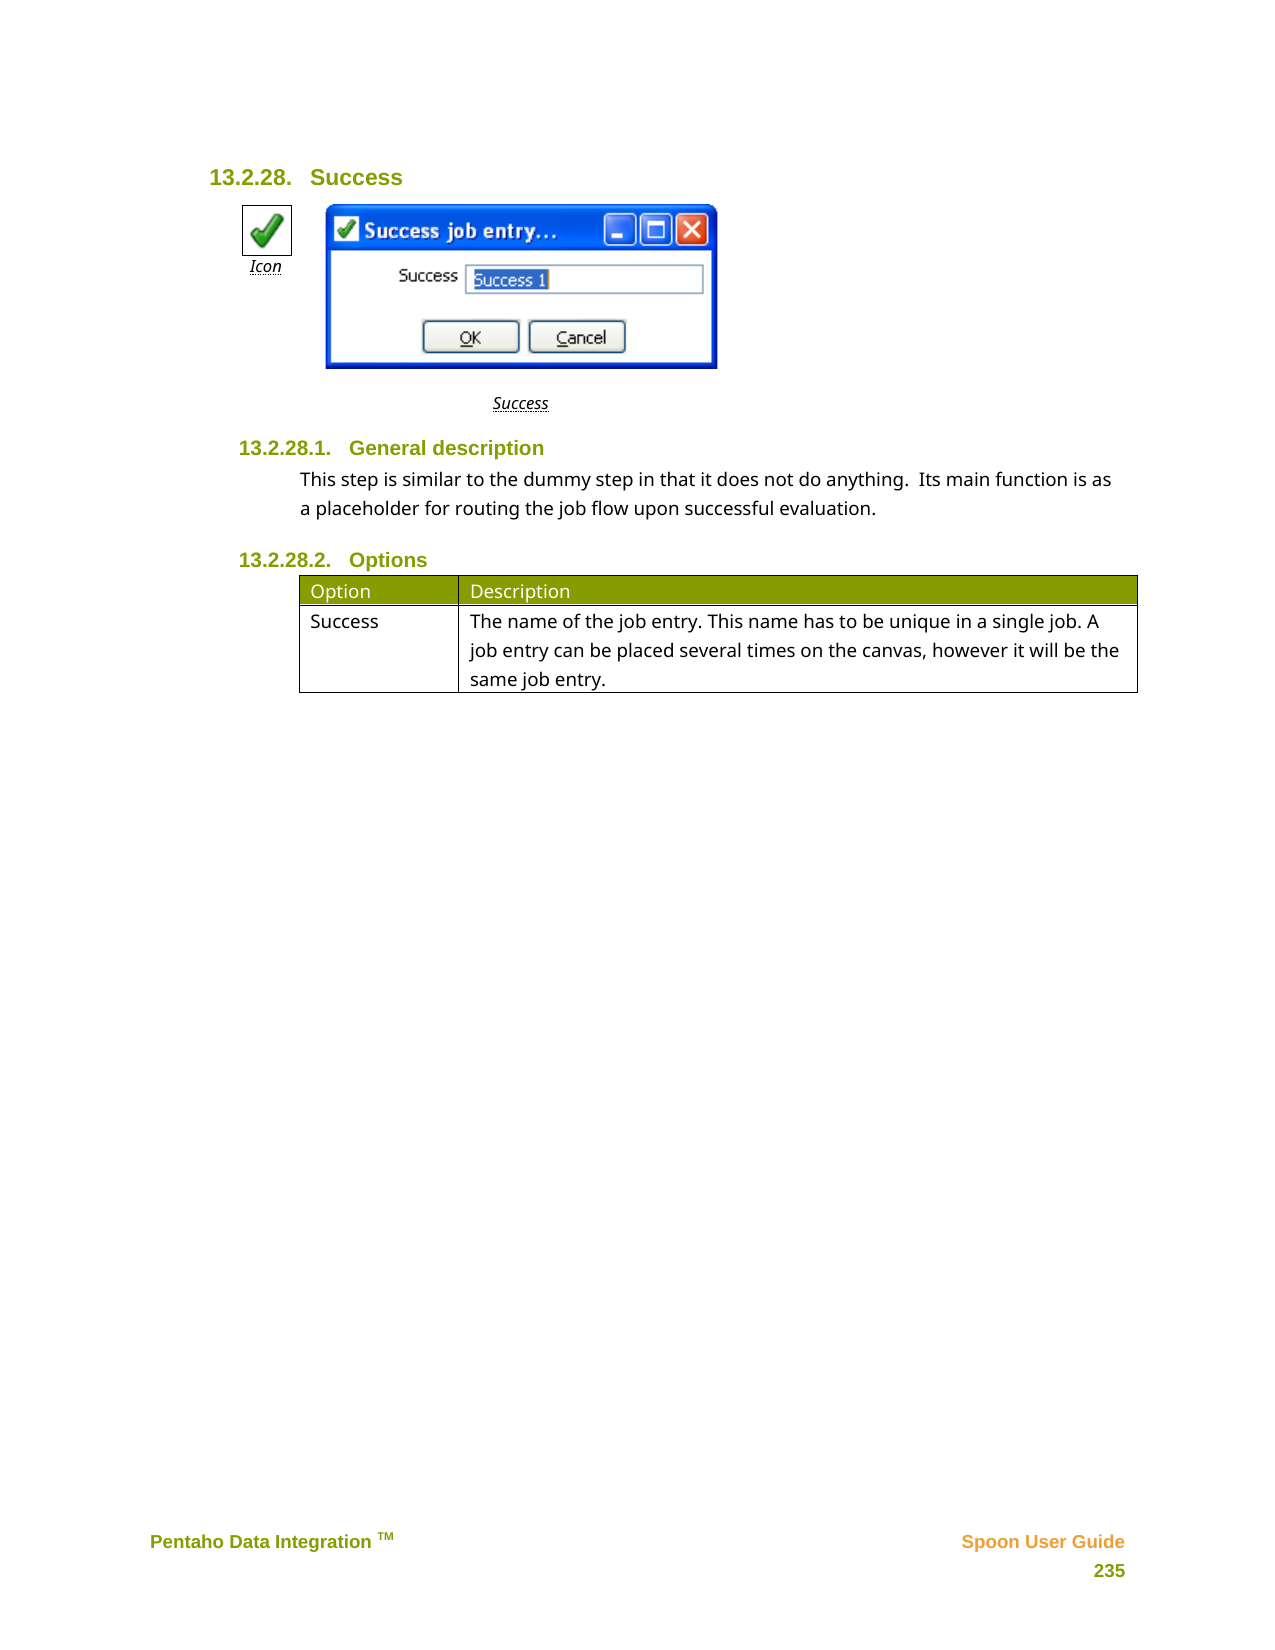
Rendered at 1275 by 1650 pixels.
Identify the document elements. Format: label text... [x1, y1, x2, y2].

text Success [326, 392, 717, 414]
subtitle General description [239, 427, 1125, 462]
subtitle Options [239, 540, 1125, 575]
table_cell Success [300, 606, 458, 692]
subtitle Success [209, 157, 1125, 192]
table_header Description [459, 576, 1137, 604]
text This step is similar to the dummy step in that it does not do anything. Its main function is as a placeholder for routing the job flow upon successful evaluation. [300, 463, 1125, 521]
table_cell The name of the job entry. This name has to be unique in a single job. A job entry can be placed several times on the canvas, however it will be the same job entry. [459, 606, 1137, 692]
picture [325, 204, 718, 369]
table_header Option [300, 576, 458, 604]
picture [244, 208, 289, 252]
text Icon [241, 254, 292, 278]
